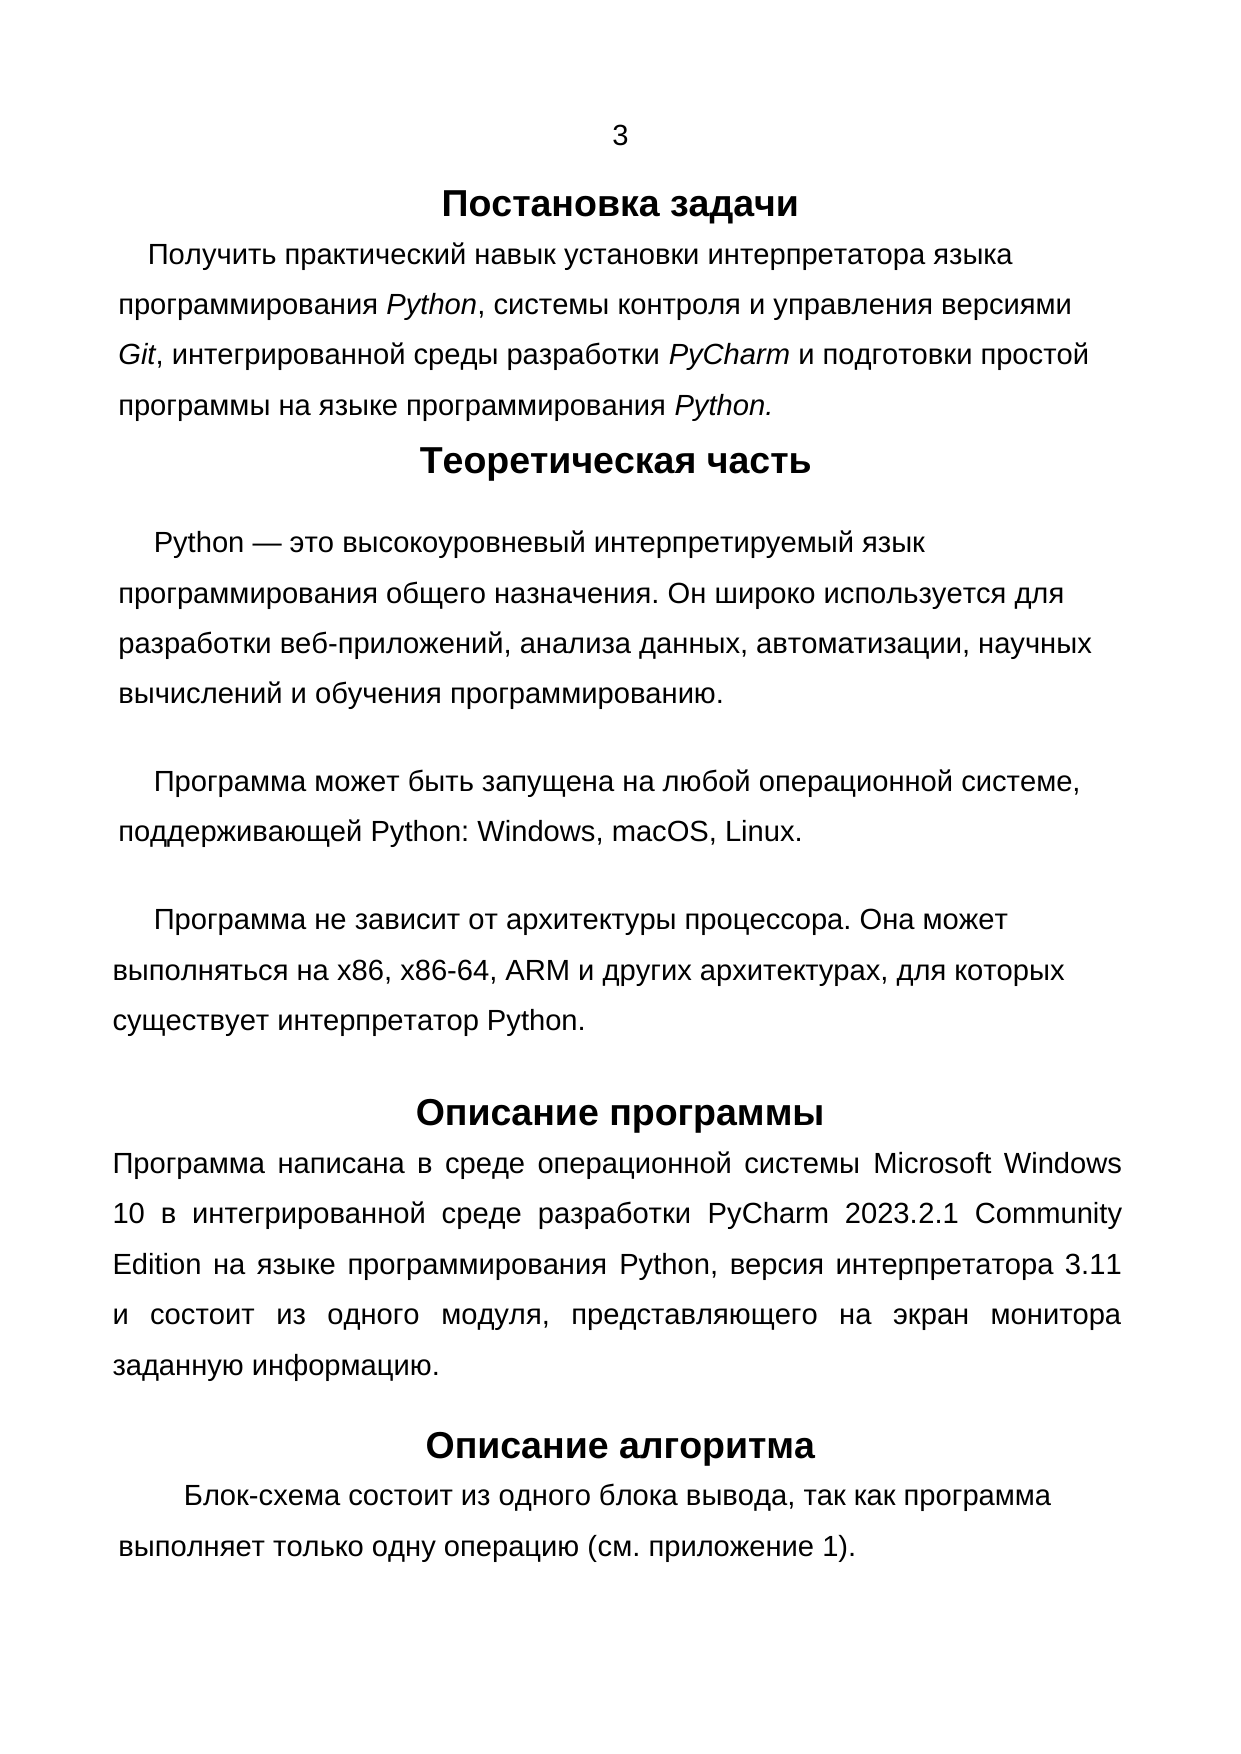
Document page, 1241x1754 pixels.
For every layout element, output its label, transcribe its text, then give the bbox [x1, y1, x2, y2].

subtitle Программа не зависит от архитектуры процессора. Она может выполняться на x86, x86-64, ARM и других архитектурах, для которых существует интерпретатор Python. [112, 902, 1122, 1036]
subtitle Программа может быть запущена на любой операционной системе, поддерживающей Python: Windows, macOS, Linux. [118, 764, 1122, 848]
text Получить практический навык установки интерпретатора языка программирования Python, системы контроля и управления версиями Git, интегрированной среды разработки PyCharm и подготовки простой программы на языке программирования Python. [118, 237, 1122, 421]
list Блок-схема состоит из одного блока вывода, так как программа выполняет только одну операцию (см. приложение 1). [118, 1478, 1122, 1562]
subtitle Теоретическая часть [419, 438, 812, 481]
subtitle Описание алгоритма [118, 1423, 1122, 1466]
subtitle Описание программы [118, 1091, 1122, 1134]
subtitle Постановка задачи [118, 181, 1122, 224]
text Программа написана в среде операционной системы Microsoft Windows 10 в интегрированной среде разработки PyCharm 2023.2.1 Community Edition на языке программирования Python, версия интерпретатора 3.11 и состоит из одного модуля, представляющего на экран монитора заданную информацию. [112, 1146, 1122, 1381]
subtitle Python — это высокоуровневый интерпретируемый язык программирования общего назначения. Он широко используется для разработки веб-приложений, анализа данных, автоматизации, научных вычислений и обучения программированию. [118, 525, 1122, 710]
